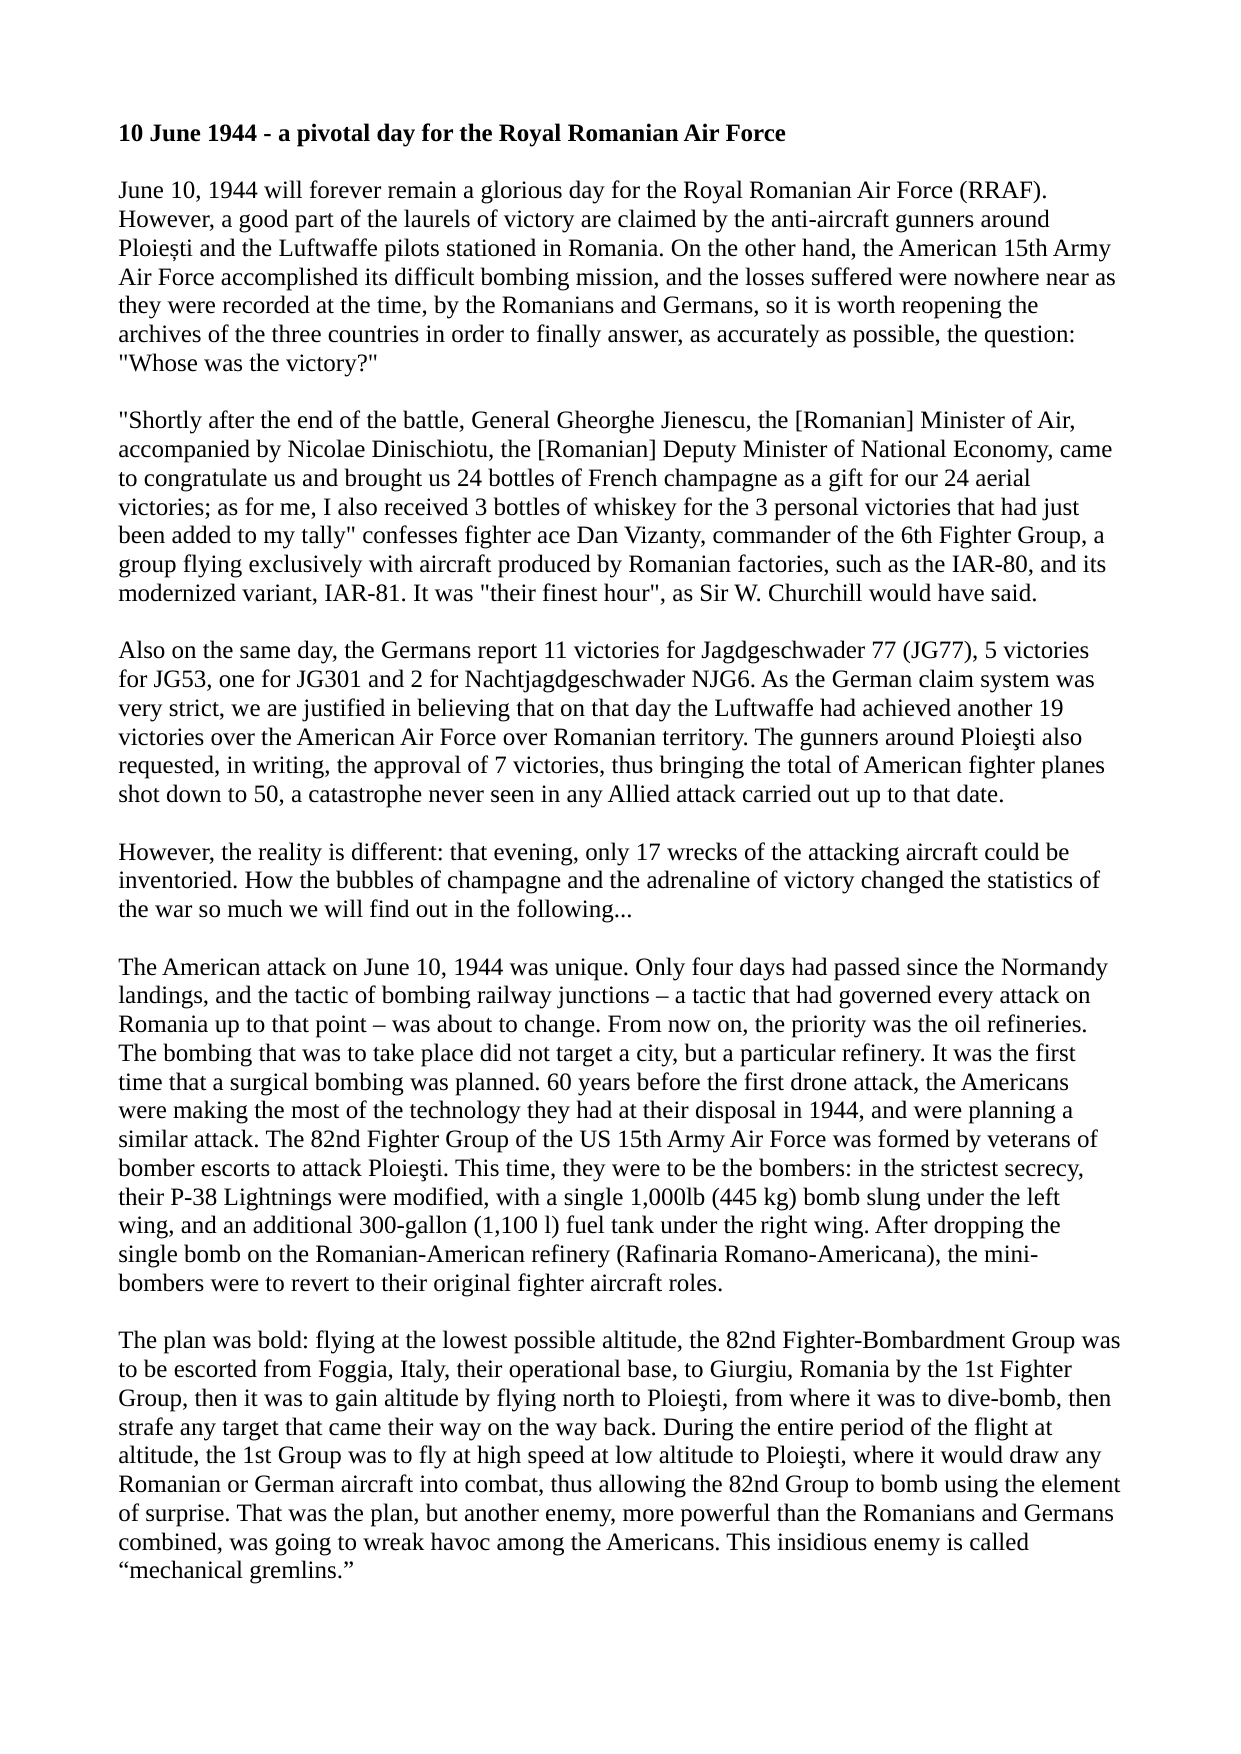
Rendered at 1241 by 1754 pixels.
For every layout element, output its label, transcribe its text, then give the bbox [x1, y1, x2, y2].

text The plan was bold: flying at the lowest possible altitude, the 82nd Fighter-Bombardment Group was to be escorted from Foggia, Italy, their operational base, to Giurgiu, Romania by the 1st Fighter Group, then it was to gain altitude by flying north to Ploieşti, from where it was to dive-bomb, then strafe any target that came their way on the way back. During the entire period of the flight at altitude, the 1st Group was to fly at high speed at low altitude to Ploieşti, where it would draw any Romanian or German aircraft into combat, thus allowing the 82nd Group to bomb using the element of surprise. That was the plan, but another enemy, more powerful than the Romanians and Germans combined, was going to wreak havoc among the Americans. This insidious enemy is called “mechanical gremlins.” [118, 1326, 1122, 1584]
text The American attack on June 10, 1944 was unique. Only four days had passed since the Normandy landings, and the tactic of bombing railway junctions – a tactic that had governed every attack on Romania up to that point – was about to change. From now on, the priority was the oil refineries. The bombing that was to take place did not target a city, but a particular refinery. It was the first time that a surgical bombing was planned. 60 years before the first drone attack, the Americans were making the most of the technology they had at their disposal in 1944, and were planning a similar attack. The 82nd Fighter Group of the US 15th Army Air Force was formed by veterans of bomber escorts to attack Ploieşti. This time, they were to be the bombers: in the strictest secrecy, their P-38 Lightnings were modified, with a single 1,000lb (445 kg) bomb slung under the left wing, and an additional 300-gallon (1,100 l) fuel tank under the right wing. After dropping the single bomb on the Romanian-American refinery (Rafinaria Romano-Americana), the mini-bombers were to revert to their original fighter aircraft roles. [118, 952, 1122, 1297]
text 10 June 1944 - a pivotal day for the Royal Romanian Air Force [118, 118, 1122, 147]
text However, the reality is different: that evening, only 17 wrecks of the attacking aircraft could be inventoried. How the bubbles of champagne and the adrenaline of victory changed the statistics of the war so much we will find out in the following... [118, 837, 1122, 923]
text June 10, 1944 will forever remain a glorious day for the Royal Romanian Air Force (RRAF). However, a good part of the laurels of victory are claimed by the anti-aircraft gunners around Ploiești and the Luftwaffe pilots stationed in Romania. On the other hand, the American 15th Army Air Force accomplished its difficult bombing mission, and the losses suffered were nowhere near as they were recorded at the time, by the Romanians and Germans, so it is worth reopening the archives of the three countries in order to finally answer, as accurately as possible, the question: "Whose was the victory?" [118, 176, 1122, 377]
text "Shortly after the end of the battle, General Gheorghe Jienescu, the [Romanian] Minister of Air, accompanied by Nicolae Dinischiotu, the [Romanian] Deputy Minister of National Economy, came to congratulate us and brought us 24 bottles of French champagne as a gift for our 24 aerial victories; as for me, I also received 3 bottles of whiskey for the 3 personal victories that had just been added to my tally" confesses fighter ace Dan Vizanty, commander of the 6th Fighter Group, a group flying exclusively with aircraft produced by Romanian factories, such as the IAR-80, and its modernized variant, IAR-81. It was "their finest hour", as Sir W. Churchill would have said. [118, 406, 1122, 607]
text Also on the same day, the Germans report 11 victories for Jagdgeschwader 77 (JG77), 5 victories for JG53, one for JG301 and 2 for Nachtjagdgeschwader NJG6. As the German claim system was very strict, we are justified in believing that on that day the Luftwaffe had achieved another 19 victories over the American Air Force over Romanian territory. The gunners around Ploieşti also requested, in writing, the approval of 7 victories, thus bringing the total of American fighter planes shot down to 50, a catastrophe never seen in any Allied attack carried out up to that date. [118, 636, 1122, 808]
